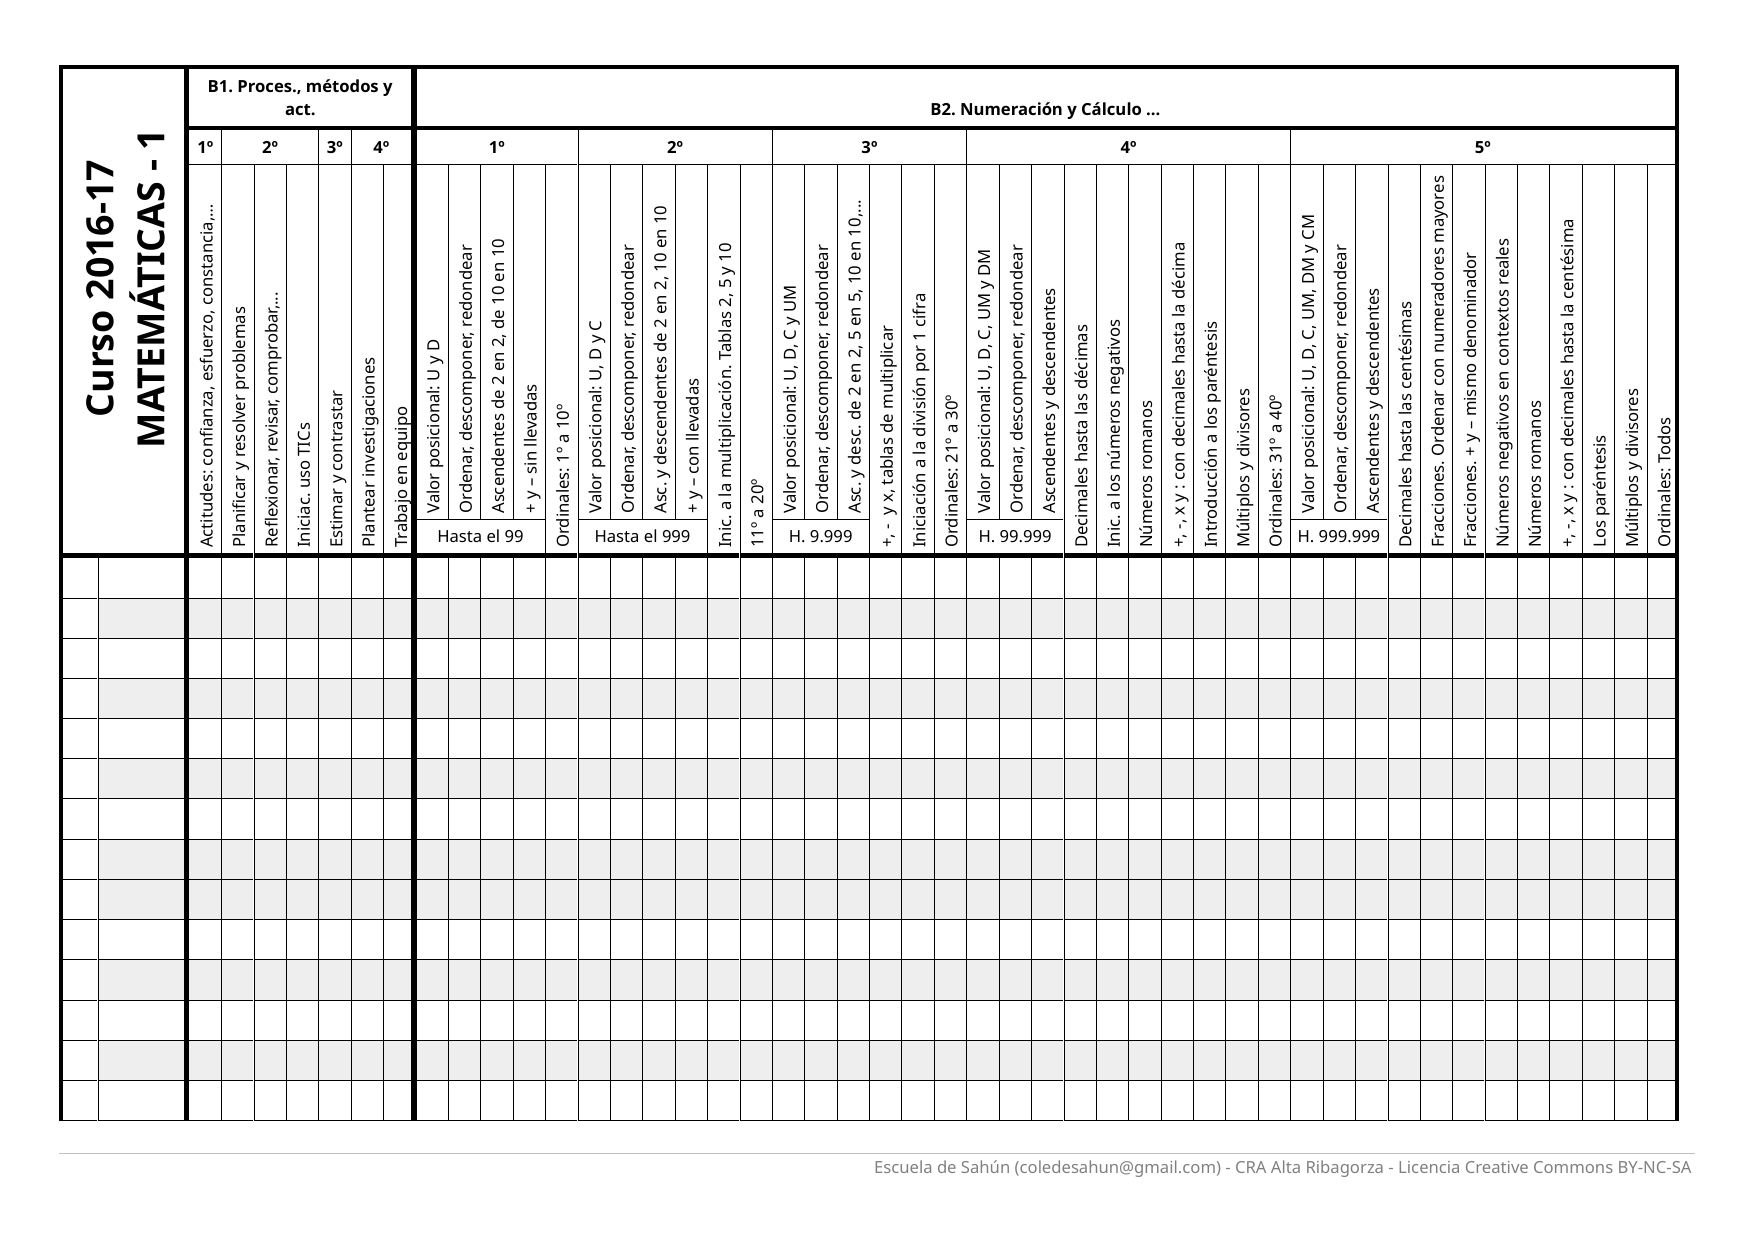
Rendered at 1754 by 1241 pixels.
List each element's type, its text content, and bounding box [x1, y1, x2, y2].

table_cell [1162, 599, 1193, 638]
table_cell [1324, 1041, 1355, 1080]
table_cell [384, 639, 411, 678]
table_cell [676, 639, 707, 678]
table_cell [1129, 599, 1161, 638]
table_cell [708, 840, 739, 879]
table_cell [319, 1001, 351, 1040]
table_cell [255, 679, 286, 718]
table_cell [481, 920, 513, 959]
table_cell [189, 880, 221, 919]
table_cell [708, 719, 739, 758]
table_cell Ordinales: Todos [1648, 165, 1675, 553]
table_cell [935, 1041, 966, 1080]
table_cell [1226, 960, 1258, 1000]
table_cell Reflexionar, revisar, comprobar,... [255, 165, 286, 553]
table_cell [1065, 960, 1096, 1000]
table_cell [1356, 639, 1387, 678]
table_cell Decimales hasta las centésimas [1389, 165, 1420, 553]
table_cell [449, 759, 480, 798]
table_cell [1065, 1001, 1096, 1040]
table_cell [481, 880, 513, 919]
table_cell [676, 679, 707, 718]
table_cell [611, 599, 642, 638]
table_cell [1356, 880, 1387, 919]
table_cell [838, 920, 869, 959]
table_cell [1291, 880, 1323, 919]
table_cell [255, 880, 286, 919]
table_cell [1486, 840, 1517, 879]
table_cell [902, 679, 934, 718]
table_cell [1518, 920, 1549, 959]
table_cell [1421, 840, 1452, 879]
table_cell [1194, 960, 1225, 1000]
table_cell [967, 1041, 999, 1080]
table_cell [546, 1001, 577, 1040]
table_cell [384, 599, 411, 638]
table_cell [1615, 920, 1647, 959]
table_cell [902, 799, 934, 839]
table_cell [611, 880, 642, 919]
table_cell [546, 1081, 577, 1120]
table_cell [1162, 719, 1193, 758]
table_cell [1518, 1041, 1549, 1080]
table_cell [99, 1081, 184, 1120]
table_cell [449, 1081, 480, 1120]
table_cell Números romanos [1129, 165, 1161, 553]
table_cell [222, 1081, 253, 1120]
table_cell [63, 599, 97, 638]
table_cell [1421, 920, 1452, 959]
table_cell [611, 1081, 642, 1120]
table_cell [1259, 799, 1290, 839]
table_cell [1324, 599, 1355, 638]
table_cell [773, 558, 804, 598]
table_cell [902, 1001, 934, 1040]
table_cell [1259, 920, 1290, 959]
table_cell [1421, 960, 1452, 1000]
table_cell [1291, 599, 1323, 638]
table_cell Ordenar, descomponer, redondear [449, 165, 480, 519]
table_cell [935, 679, 966, 718]
table_cell [805, 599, 837, 638]
table_cell [805, 1081, 837, 1120]
table_cell [1550, 960, 1582, 1000]
table_cell +, -, x y : con decimales hasta la centésima [1550, 165, 1582, 553]
table_cell [546, 920, 577, 959]
table_cell [449, 639, 480, 678]
table_cell [352, 558, 383, 598]
table_cell [1097, 558, 1128, 598]
table_cell Ordenar, descomponer, redondear [805, 165, 837, 519]
table_cell [773, 960, 804, 1000]
table_cell [255, 840, 286, 879]
table_cell [1389, 960, 1420, 1000]
table_cell [63, 920, 97, 959]
table_cell [287, 719, 318, 758]
table_cell [1259, 679, 1290, 718]
table_cell [805, 1001, 837, 1040]
table_cell [935, 840, 966, 879]
table_cell [417, 840, 448, 879]
table_cell [1324, 679, 1355, 718]
table_cell [384, 679, 411, 718]
table_cell [1583, 920, 1614, 959]
table_cell [1518, 1081, 1549, 1120]
table_cell [1389, 1041, 1420, 1080]
table_cell [189, 960, 221, 1000]
table_cell [1648, 920, 1675, 959]
table_cell [1356, 1001, 1387, 1040]
table_cell [1194, 799, 1225, 839]
table_cell [1486, 719, 1517, 758]
table_cell [222, 799, 253, 839]
table_cell [1583, 558, 1614, 598]
table_cell [611, 840, 642, 879]
table_cell [1324, 840, 1355, 879]
table_cell [1226, 1001, 1258, 1040]
table_cell [1583, 639, 1614, 678]
table_cell [1615, 1041, 1647, 1080]
table_cell [741, 1081, 772, 1120]
table_cell [579, 920, 610, 959]
table_cell Ascendentes y descendentes [1356, 165, 1387, 519]
table_cell [1291, 840, 1323, 879]
table_cell [902, 840, 934, 879]
table_cell [417, 1041, 448, 1080]
table_cell [967, 960, 999, 1000]
table_cell [870, 880, 901, 919]
table_cell [579, 759, 610, 798]
table_cell [417, 920, 448, 959]
table_cell 2º [579, 130, 772, 164]
table_cell 2º [222, 130, 318, 164]
table_cell [838, 599, 869, 638]
table_cell [319, 1081, 351, 1120]
table_cell [1129, 679, 1161, 718]
table_cell [63, 558, 97, 598]
table_cell [1615, 880, 1647, 919]
table_cell [1226, 1081, 1258, 1120]
table_cell [902, 759, 934, 798]
table_cell [1615, 639, 1647, 678]
table_cell [189, 639, 221, 678]
table_cell [1291, 920, 1323, 959]
table_cell [352, 759, 383, 798]
table_cell [1389, 599, 1420, 638]
table_cell [1000, 719, 1031, 758]
table_cell [514, 1041, 545, 1080]
table_cell [1550, 759, 1582, 798]
table_cell [222, 1001, 253, 1040]
table_cell [287, 1041, 318, 1080]
table_cell [546, 639, 577, 678]
table_cell [1097, 599, 1128, 638]
table_cell [805, 759, 837, 798]
table_cell [189, 799, 221, 839]
table_cell [708, 679, 739, 718]
table_cell Ordenar, descomponer, redondear [1000, 165, 1031, 519]
table_cell Ordinales: 1º a 10º [546, 165, 577, 553]
table_cell [63, 759, 97, 798]
table_cell [287, 960, 318, 1000]
table_cell [1162, 799, 1193, 839]
table_cell [1550, 1041, 1582, 1080]
table_cell [1032, 1001, 1063, 1040]
table_cell [1226, 920, 1258, 959]
table_cell [579, 639, 610, 678]
table_cell [708, 639, 739, 678]
table_cell [870, 719, 901, 758]
table_cell [805, 679, 837, 718]
table_cell [1162, 679, 1193, 718]
table_cell [643, 719, 675, 758]
table_cell Hasta el 999 [579, 520, 707, 553]
table_cell [611, 719, 642, 758]
table_cell [967, 719, 999, 758]
table_cell [1356, 799, 1387, 839]
table_cell [481, 1041, 513, 1080]
table_cell [1194, 920, 1225, 959]
table_cell [514, 799, 545, 839]
table_cell [352, 599, 383, 638]
table_cell [1324, 920, 1355, 959]
table_cell [189, 1081, 221, 1120]
table_cell [1648, 1001, 1675, 1040]
table_cell [1421, 719, 1452, 758]
table_cell [352, 960, 383, 1000]
table_cell [1486, 880, 1517, 919]
table_cell [514, 558, 545, 598]
table_cell [1615, 719, 1647, 758]
table_cell [546, 840, 577, 879]
table_cell [1000, 639, 1031, 678]
table_cell [935, 639, 966, 678]
table_cell [1648, 759, 1675, 798]
table_cell [1615, 759, 1647, 798]
table_cell [99, 880, 184, 919]
table_cell [546, 880, 577, 919]
table_cell [805, 639, 837, 678]
table_cell [741, 599, 772, 638]
table_cell [1194, 840, 1225, 879]
table_cell [255, 960, 286, 1000]
table_cell [773, 1081, 804, 1120]
table_cell [546, 719, 577, 758]
table_cell [1356, 920, 1387, 959]
table_cell [514, 599, 545, 638]
table_cell [1550, 840, 1582, 879]
table_cell [1226, 840, 1258, 879]
table_cell [741, 719, 772, 758]
table_cell [1421, 759, 1452, 798]
table_cell [643, 759, 675, 798]
table_cell [1453, 599, 1484, 638]
table_cell [1194, 599, 1225, 638]
table_cell [1356, 960, 1387, 1000]
table_cell [643, 960, 675, 1000]
table_cell [1000, 799, 1031, 839]
table_cell [1648, 1041, 1675, 1080]
table_header Curso 2016-17 MATEMÁTICAS - 1 [63, 69, 184, 553]
table_cell [352, 1001, 383, 1040]
table_cell [611, 759, 642, 798]
table_cell [222, 558, 253, 598]
table_cell [1162, 1081, 1193, 1120]
table_cell Trabajo en equipo [384, 165, 411, 553]
table_cell [1097, 719, 1128, 758]
table_cell [449, 960, 480, 1000]
table_cell [1550, 639, 1582, 678]
table_cell [481, 719, 513, 758]
table_cell [643, 1041, 675, 1080]
table_cell [63, 799, 97, 839]
table_cell Valor posicional: U y D [417, 165, 448, 519]
table_cell [449, 599, 480, 638]
table_cell [1129, 799, 1161, 839]
table_cell [1065, 679, 1096, 718]
table_cell [611, 679, 642, 718]
table_cell [287, 1081, 318, 1120]
table_cell [514, 1081, 545, 1120]
table_cell [384, 558, 411, 598]
table_cell [1097, 840, 1128, 879]
table_cell [352, 840, 383, 879]
table_cell [838, 840, 869, 879]
table_cell [1291, 960, 1323, 1000]
table_cell Los paréntesis [1583, 165, 1614, 553]
table_cell [63, 639, 97, 678]
table_cell [1648, 639, 1675, 678]
table_cell [1421, 1001, 1452, 1040]
table_cell [643, 799, 675, 839]
table_cell [1032, 759, 1063, 798]
table_cell [579, 1081, 610, 1120]
table_cell [287, 1001, 318, 1040]
table_cell [99, 759, 184, 798]
table_cell [481, 599, 513, 638]
table_cell [546, 558, 577, 598]
table_cell [676, 558, 707, 598]
table_cell [708, 1081, 739, 1120]
table_cell [1421, 639, 1452, 678]
table_cell [319, 960, 351, 1000]
table_cell [1032, 599, 1063, 638]
table_cell [1226, 759, 1258, 798]
table_cell [935, 558, 966, 598]
table_cell [1194, 719, 1225, 758]
table_cell [1194, 1081, 1225, 1120]
table_cell Números negativos en contextos reales [1486, 165, 1517, 553]
table_cell [1453, 558, 1484, 598]
table_cell [1065, 639, 1096, 678]
table_cell [1486, 639, 1517, 678]
table_cell [579, 880, 610, 919]
table_cell [1421, 679, 1452, 718]
table_cell [319, 599, 351, 638]
table_cell [449, 920, 480, 959]
table_cell [805, 840, 837, 879]
table_cell [514, 719, 545, 758]
table_cell [1194, 1001, 1225, 1040]
table_cell [935, 599, 966, 638]
table_cell [611, 558, 642, 598]
table_cell [1097, 960, 1128, 1000]
table_cell Planificar y resolver problemas [222, 165, 253, 553]
table_cell [967, 920, 999, 959]
table_cell [1583, 840, 1614, 879]
table_cell [1421, 880, 1452, 919]
table_cell [1356, 558, 1387, 598]
table_cell [708, 920, 739, 959]
table_cell [99, 1001, 184, 1040]
table_cell [1000, 1001, 1031, 1040]
table_cell [222, 1041, 253, 1080]
table_cell [287, 759, 318, 798]
table_cell [708, 799, 739, 839]
table_cell [1162, 639, 1193, 678]
table_cell [1389, 880, 1420, 919]
table_cell [1583, 1041, 1614, 1080]
table_cell [1032, 679, 1063, 718]
table_cell [1421, 1041, 1452, 1080]
table_cell [1226, 799, 1258, 839]
table_cell [902, 1041, 934, 1080]
table_cell [417, 1081, 448, 1120]
table_cell [643, 1001, 675, 1040]
table_cell [1518, 679, 1549, 718]
table_cell [546, 1041, 577, 1080]
table_cell [287, 799, 318, 839]
table_cell [773, 599, 804, 638]
table_cell [838, 799, 869, 839]
table_cell [417, 1001, 448, 1040]
table_cell [1648, 960, 1675, 1000]
table_cell [384, 1001, 411, 1040]
table_cell [1194, 1041, 1225, 1080]
table_cell [967, 880, 999, 919]
table_cell [805, 799, 837, 839]
table_cell H. 99.999 [967, 520, 1063, 553]
table_cell [1259, 1041, 1290, 1080]
table_cell [1453, 880, 1484, 919]
table_cell [417, 759, 448, 798]
table_cell [1065, 1041, 1096, 1080]
table_cell [481, 639, 513, 678]
table_cell [676, 840, 707, 879]
table_cell [643, 840, 675, 879]
table_cell [1000, 840, 1031, 879]
table_cell [1129, 639, 1161, 678]
table_cell [384, 960, 411, 1000]
table_cell [63, 679, 97, 718]
table_cell [838, 1081, 869, 1120]
table_cell [643, 639, 675, 678]
table_cell [1518, 639, 1549, 678]
table_cell [384, 880, 411, 919]
table_header B1. Proces., métodos y act. [189, 69, 411, 126]
table_cell [384, 759, 411, 798]
table_cell [967, 840, 999, 879]
table_cell [222, 960, 253, 1000]
table_cell [1065, 719, 1096, 758]
table_cell [1583, 799, 1614, 839]
table_cell [1550, 1081, 1582, 1120]
table_cell [838, 960, 869, 1000]
table_cell [514, 759, 545, 798]
table_cell [773, 1001, 804, 1040]
table_cell [838, 639, 869, 678]
table_cell [255, 1001, 286, 1040]
table_cell [967, 759, 999, 798]
table_cell Valor posicional: U, D, C, UM, DM y CM [1291, 165, 1323, 519]
table_cell [1032, 840, 1063, 879]
table_cell [352, 1081, 383, 1120]
table_cell [1129, 558, 1161, 598]
table_cell [222, 880, 253, 919]
table_cell [417, 799, 448, 839]
table_cell [1518, 840, 1549, 879]
table_cell [1356, 1081, 1387, 1120]
table_cell [1162, 880, 1193, 919]
table_cell [1486, 920, 1517, 959]
table_cell Múltiplos y divisores [1226, 165, 1258, 553]
table_cell [514, 840, 545, 879]
table_cell [1259, 599, 1290, 638]
table_cell [579, 1001, 610, 1040]
table_cell [1615, 840, 1647, 879]
table_cell [481, 1081, 513, 1120]
table_cell [1129, 920, 1161, 959]
table_cell [1550, 920, 1582, 959]
table_cell [870, 960, 901, 1000]
table_cell [643, 599, 675, 638]
table_cell [287, 880, 318, 919]
table_cell [1518, 558, 1549, 598]
table_cell [417, 719, 448, 758]
table_cell [1097, 799, 1128, 839]
table_cell [546, 599, 577, 638]
table_cell [579, 840, 610, 879]
table_cell [1162, 759, 1193, 798]
table_cell [611, 639, 642, 678]
table_cell [805, 1041, 837, 1080]
table_cell [1162, 920, 1193, 959]
table_cell [481, 558, 513, 598]
table_cell [902, 599, 934, 638]
table_cell [1226, 558, 1258, 598]
table_cell [255, 1081, 286, 1120]
table_cell [1226, 679, 1258, 718]
table_cell [773, 719, 804, 758]
table_cell [805, 719, 837, 758]
table_cell [676, 960, 707, 1000]
table_cell [1259, 558, 1290, 598]
table_cell [1389, 799, 1420, 839]
table_cell [1518, 719, 1549, 758]
table_cell [967, 1081, 999, 1120]
table_cell Estimar y contrastar [319, 165, 351, 553]
table_cell [773, 679, 804, 718]
table_cell [222, 840, 253, 879]
table_cell [1615, 799, 1647, 839]
table_cell [1291, 799, 1323, 839]
table_cell [546, 679, 577, 718]
table_cell [1291, 1001, 1323, 1040]
table_cell [643, 920, 675, 959]
table_cell [255, 1041, 286, 1080]
table_cell [1356, 719, 1387, 758]
table_cell [1162, 840, 1193, 879]
table_cell [1648, 880, 1675, 919]
table_cell [1032, 639, 1063, 678]
table_cell Números romanos [1518, 165, 1549, 553]
table_cell [384, 1041, 411, 1080]
table_cell Múltiplos y divisores [1615, 165, 1647, 553]
table_cell [838, 719, 869, 758]
table_cell [1259, 1001, 1290, 1040]
table_cell [222, 639, 253, 678]
table_cell [222, 679, 253, 718]
table_cell [1129, 880, 1161, 919]
table_cell [1583, 719, 1614, 758]
table_cell [870, 1041, 901, 1080]
table_cell [1486, 960, 1517, 1000]
table_cell [1032, 558, 1063, 598]
table_cell [935, 920, 966, 959]
table_cell [805, 880, 837, 919]
table_cell [1615, 558, 1647, 598]
table_cell [1389, 1081, 1420, 1120]
table_cell [1583, 679, 1614, 718]
table_cell [902, 639, 934, 678]
table_cell [287, 639, 318, 678]
table_cell [1291, 639, 1323, 678]
table_cell [63, 960, 97, 1000]
table_cell [319, 679, 351, 718]
table_cell [546, 960, 577, 1000]
table_cell [189, 679, 221, 718]
table_cell [417, 639, 448, 678]
table_cell [352, 1041, 383, 1080]
table_cell [741, 840, 772, 879]
table_cell [741, 1001, 772, 1040]
table_cell [870, 920, 901, 959]
table_cell Actitudes: confianza, esfuerzo, constancia,… [189, 165, 221, 553]
table_cell [773, 1041, 804, 1080]
table_cell [417, 679, 448, 718]
table_cell [1000, 880, 1031, 919]
table_cell [1000, 759, 1031, 798]
table_cell [1486, 799, 1517, 839]
table_cell [1291, 1081, 1323, 1120]
table_cell [838, 1041, 869, 1080]
table_cell Asc. y descendentes de 2 en 2, 10 en 10 [643, 165, 675, 519]
table_cell [1324, 759, 1355, 798]
table_cell [384, 719, 411, 758]
table_cell [417, 599, 448, 638]
table_cell [1421, 799, 1452, 839]
table_cell [1453, 960, 1484, 1000]
table_cell [741, 679, 772, 718]
table_cell [1097, 880, 1128, 919]
table_cell [935, 1081, 966, 1120]
table_cell + y – sin llevadas [514, 165, 545, 519]
table_cell [1259, 840, 1290, 879]
table_cell [1097, 1001, 1128, 1040]
table_cell [319, 639, 351, 678]
table_cell [1194, 558, 1225, 598]
table_cell Inic. a los números negativos [1097, 165, 1128, 553]
table_cell [1518, 799, 1549, 839]
table_cell [1648, 799, 1675, 839]
table_cell [1648, 1081, 1675, 1120]
table_cell [449, 880, 480, 919]
table_cell [1291, 759, 1323, 798]
table_cell [773, 799, 804, 839]
table_cell [255, 920, 286, 959]
table_cell [611, 1041, 642, 1080]
table_cell [741, 1041, 772, 1080]
table_cell [1291, 558, 1323, 598]
table_cell [676, 759, 707, 798]
table_cell [1162, 960, 1193, 1000]
table_cell [708, 960, 739, 1000]
table_cell [352, 719, 383, 758]
table_cell [99, 960, 184, 1000]
table_cell [1097, 639, 1128, 678]
table_cell [1518, 599, 1549, 638]
table_cell [643, 679, 675, 718]
table_cell [579, 719, 610, 758]
table_cell [1615, 960, 1647, 1000]
table_cell [1583, 759, 1614, 798]
table_cell [773, 639, 804, 678]
table_cell [1389, 639, 1420, 678]
table_cell [352, 679, 383, 718]
table_cell [870, 558, 901, 598]
table_cell [935, 880, 966, 919]
table_cell [1324, 1081, 1355, 1120]
table_cell [319, 558, 351, 598]
table_cell [579, 799, 610, 839]
table_cell [1129, 1041, 1161, 1080]
table_cell [1486, 679, 1517, 718]
table_cell [1648, 840, 1675, 879]
table_cell [708, 880, 739, 919]
table_cell [384, 920, 411, 959]
table_cell [1324, 799, 1355, 839]
table_cell [287, 599, 318, 638]
table_cell [676, 880, 707, 919]
table_cell [99, 840, 184, 879]
table_cell [643, 880, 675, 919]
table_cell [1259, 1081, 1290, 1120]
table_cell Valor posicional: U, D, C y UM [773, 165, 804, 519]
table_cell [1648, 679, 1675, 718]
table_cell [1032, 799, 1063, 839]
table_cell [99, 639, 184, 678]
table_cell [1226, 880, 1258, 919]
table_cell [1486, 1001, 1517, 1040]
table_cell [1324, 960, 1355, 1000]
table_cell Ordinales: 21º a 30º [935, 165, 966, 553]
table_cell [1259, 719, 1290, 758]
table_cell Ordinales: 31º a 40º [1259, 165, 1290, 553]
table_cell [1129, 840, 1161, 879]
table_cell [1065, 920, 1096, 959]
table_cell [1000, 960, 1031, 1000]
table_header B2. Numeración y Cálculo ... [417, 69, 1675, 126]
table_cell [643, 1081, 675, 1120]
table_cell [1065, 799, 1096, 839]
table_cell + y – con llevadas [676, 165, 707, 519]
table_cell [352, 880, 383, 919]
table_cell [63, 880, 97, 919]
table_cell [287, 840, 318, 879]
table_cell [1065, 599, 1096, 638]
table_cell [99, 1041, 184, 1080]
table_cell [676, 1081, 707, 1120]
table_cell [870, 639, 901, 678]
table_cell [805, 960, 837, 1000]
table_cell [449, 799, 480, 839]
table_cell [449, 1001, 480, 1040]
table_cell Plantear investigaciones [352, 165, 383, 553]
table_cell [1162, 1041, 1193, 1080]
table_cell [1097, 920, 1128, 959]
table_cell [1518, 880, 1549, 919]
table_cell [352, 799, 383, 839]
table_cell [1226, 599, 1258, 638]
table_cell [481, 960, 513, 1000]
table_cell [1129, 1001, 1161, 1040]
table_cell [481, 1001, 513, 1040]
table_cell [1291, 1041, 1323, 1080]
table_cell 3º [773, 130, 966, 164]
table_cell [1453, 759, 1484, 798]
table_cell [546, 759, 577, 798]
table_cell [319, 799, 351, 839]
table_cell [870, 840, 901, 879]
table_cell H. 9.999 [773, 520, 869, 553]
table_cell [676, 799, 707, 839]
table_cell [1129, 719, 1161, 758]
table_cell 11º a 20º [741, 165, 772, 553]
table_cell [99, 679, 184, 718]
table_cell [1000, 920, 1031, 959]
table_cell [676, 599, 707, 638]
table_cell [222, 599, 253, 638]
table_cell [838, 759, 869, 798]
table_cell [805, 558, 837, 598]
table_cell [1194, 880, 1225, 919]
table_cell [1324, 639, 1355, 678]
table_cell [384, 840, 411, 879]
table_cell [1453, 719, 1484, 758]
table_cell [579, 558, 610, 598]
table_cell [1389, 679, 1420, 718]
table_cell [63, 719, 97, 758]
table_cell [1226, 719, 1258, 758]
table_cell [935, 960, 966, 1000]
table_cell [935, 1001, 966, 1040]
table_cell [1389, 719, 1420, 758]
table_cell [1291, 679, 1323, 718]
table_cell Hasta el 99 [417, 520, 545, 553]
table_cell [1356, 679, 1387, 718]
table_cell [1065, 759, 1096, 798]
table_cell [741, 759, 772, 798]
table_cell [189, 719, 221, 758]
table_cell [1648, 719, 1675, 758]
table_cell [741, 960, 772, 1000]
table_cell Valor posicional: U, D, C, UM y DM [967, 165, 999, 519]
table_cell [1550, 558, 1582, 598]
table_cell [1000, 1041, 1031, 1080]
table_cell [1324, 1001, 1355, 1040]
table_cell [1389, 1001, 1420, 1040]
table_cell 4º [352, 130, 411, 164]
table_cell [935, 759, 966, 798]
table_cell [1615, 1001, 1647, 1040]
table_cell [514, 920, 545, 959]
table_cell [870, 599, 901, 638]
table_cell [1032, 719, 1063, 758]
table_cell [773, 920, 804, 959]
table_cell [579, 599, 610, 638]
table_cell [514, 880, 545, 919]
table_cell [1162, 1001, 1193, 1040]
table_cell [417, 558, 448, 598]
table_cell [967, 799, 999, 839]
table_cell +, - y x, tablas de multiplicar [870, 165, 901, 553]
table_cell [189, 920, 221, 959]
table_cell [319, 840, 351, 879]
table_cell [514, 960, 545, 1000]
table_cell [1356, 759, 1387, 798]
table_cell [481, 799, 513, 839]
table_cell [870, 1081, 901, 1120]
table_cell Ordenar, descomponer, redondear [1324, 165, 1355, 519]
table_cell [1486, 1041, 1517, 1080]
table_cell [1097, 1081, 1128, 1120]
table_cell Introducción a los paréntesis [1194, 165, 1225, 553]
table_cell [1648, 599, 1675, 638]
table_cell [902, 960, 934, 1000]
table_cell [546, 799, 577, 839]
table_cell [1550, 719, 1582, 758]
table_cell [99, 599, 184, 638]
table_cell [1032, 1041, 1063, 1080]
table_cell [1583, 960, 1614, 1000]
table_cell [1615, 1081, 1647, 1120]
table_cell [1550, 799, 1582, 839]
table_cell [708, 599, 739, 638]
table_cell [805, 920, 837, 959]
table_cell [870, 759, 901, 798]
table_cell [481, 679, 513, 718]
table_cell [255, 639, 286, 678]
table_cell [1194, 639, 1225, 678]
table_cell [1097, 679, 1128, 718]
table_cell [481, 759, 513, 798]
table_cell [255, 799, 286, 839]
table_cell [1550, 880, 1582, 919]
table_cell [1032, 880, 1063, 919]
table_cell [676, 920, 707, 959]
table_cell [449, 840, 480, 879]
table_cell [255, 759, 286, 798]
table_cell [967, 639, 999, 678]
table_cell [1129, 960, 1161, 1000]
table_cell [902, 1081, 934, 1120]
table_cell [1032, 960, 1063, 1000]
table_cell Asc. y desc. de 2 en 2, 5 en 5, 10 en 10,... [838, 165, 869, 519]
table_cell [255, 558, 286, 598]
table_cell [1065, 840, 1096, 879]
table_cell [222, 920, 253, 959]
table_cell [319, 880, 351, 919]
table_cell [99, 799, 184, 839]
table_cell [611, 1001, 642, 1040]
table_cell [189, 1001, 221, 1040]
table_cell [189, 1041, 221, 1080]
table_cell [449, 679, 480, 718]
table_cell [1065, 558, 1096, 598]
table_cell [189, 558, 221, 598]
table_cell [1421, 1081, 1452, 1120]
table_cell [1389, 840, 1420, 879]
table_cell [676, 1001, 707, 1040]
table_cell [514, 639, 545, 678]
table_cell [1065, 880, 1096, 919]
table_cell [902, 558, 934, 598]
table_cell Iniciación a la división por 1 cifra [902, 165, 934, 553]
table_cell [1000, 1081, 1031, 1120]
table_cell [1453, 639, 1484, 678]
table_cell [287, 558, 318, 598]
table_cell [1518, 759, 1549, 798]
table_cell [287, 920, 318, 959]
table_cell [676, 1041, 707, 1080]
table_cell [319, 719, 351, 758]
table_cell [189, 599, 221, 638]
table_cell 4º [967, 130, 1290, 164]
table_cell [741, 558, 772, 598]
table_cell [1226, 1041, 1258, 1080]
table_cell Valor posicional: U, D y C [579, 165, 610, 519]
table_cell [255, 599, 286, 638]
table_cell [1583, 1001, 1614, 1040]
table_cell [1324, 719, 1355, 758]
table_cell [1550, 679, 1582, 718]
table_cell [99, 558, 184, 598]
table_cell [611, 960, 642, 1000]
table_cell [1453, 679, 1484, 718]
table_cell [1259, 960, 1290, 1000]
table_cell [1162, 558, 1193, 598]
table_cell [1097, 1041, 1128, 1080]
table_cell [319, 1041, 351, 1080]
table_cell [967, 1001, 999, 1040]
table_cell [1000, 558, 1031, 598]
table_cell [1583, 880, 1614, 919]
table_cell [1486, 1081, 1517, 1120]
table_cell [838, 1001, 869, 1040]
table_cell Ascendentes de 2 en 2, de 10 en 10 [481, 165, 513, 519]
table_cell [417, 960, 448, 1000]
table_cell [579, 679, 610, 718]
table_cell [967, 599, 999, 638]
table_cell 3º [319, 130, 351, 164]
table_cell [222, 759, 253, 798]
table_cell [1000, 679, 1031, 718]
table_cell [741, 880, 772, 919]
table_cell [579, 960, 610, 1000]
table_cell [449, 1041, 480, 1080]
table_cell [1194, 759, 1225, 798]
table_cell [1453, 840, 1484, 879]
table_cell [1486, 558, 1517, 598]
table_cell [1486, 759, 1517, 798]
table_cell [773, 759, 804, 798]
table_cell [1550, 599, 1582, 638]
table_cell [1356, 1041, 1387, 1080]
table_cell [708, 1041, 739, 1080]
table_cell [514, 679, 545, 718]
table_cell [1453, 1081, 1484, 1120]
table_cell 1º [189, 130, 221, 164]
table_cell [1389, 759, 1420, 798]
table_cell [1356, 599, 1387, 638]
table_cell [1453, 920, 1484, 959]
table_cell [643, 558, 675, 598]
table_cell [1097, 759, 1128, 798]
table_cell [319, 920, 351, 959]
table_cell [611, 920, 642, 959]
table_cell [1032, 920, 1063, 959]
table_cell [741, 799, 772, 839]
table_cell [384, 799, 411, 839]
table_cell [1453, 1041, 1484, 1080]
table_cell [708, 759, 739, 798]
table_cell [870, 799, 901, 839]
table_cell [514, 1001, 545, 1040]
table_cell [63, 1041, 97, 1080]
table_cell [352, 639, 383, 678]
table_cell [1389, 920, 1420, 959]
table_cell [1615, 679, 1647, 718]
table_cell [189, 840, 221, 879]
table_cell [1259, 759, 1290, 798]
table_cell [838, 679, 869, 718]
table_cell [838, 558, 869, 598]
table_cell H. 999.999 [1291, 520, 1387, 553]
table_cell Inic. a la multiplicación. Tablas 2, 5 y 10 [708, 165, 739, 553]
table_cell [902, 719, 934, 758]
table_cell [1389, 558, 1420, 598]
table_cell [708, 1001, 739, 1040]
table_cell [1550, 1001, 1582, 1040]
table_cell 5º [1291, 130, 1675, 164]
table_cell [967, 679, 999, 718]
table_cell [1648, 558, 1675, 598]
table_cell [773, 880, 804, 919]
table_cell [1259, 639, 1290, 678]
table_cell [967, 558, 999, 598]
table_cell [1583, 1081, 1614, 1120]
table_cell [417, 880, 448, 919]
table_cell [481, 840, 513, 879]
table_cell [99, 920, 184, 959]
table_cell Ordenar, descomponer, redondear [611, 165, 642, 519]
table_cell [1291, 719, 1323, 758]
table_cell [222, 719, 253, 758]
table_cell [1324, 880, 1355, 919]
table_cell [935, 719, 966, 758]
table_cell [63, 1081, 97, 1120]
table_cell [189, 759, 221, 798]
table_cell [870, 1001, 901, 1040]
table_cell [287, 679, 318, 718]
table_cell [1259, 880, 1290, 919]
table_cell Fracciones. Ordenar con numeradores mayores [1421, 165, 1452, 553]
table_cell [1129, 759, 1161, 798]
table_cell [319, 759, 351, 798]
table_cell [741, 639, 772, 678]
table_cell [1324, 558, 1355, 598]
table_cell [611, 799, 642, 839]
table_cell [838, 880, 869, 919]
table_cell [1453, 1001, 1484, 1040]
table_cell [1356, 840, 1387, 879]
table_cell Decimales hasta las décimas [1065, 165, 1096, 553]
table_cell [579, 1041, 610, 1080]
table_cell [1518, 960, 1549, 1000]
table_cell Iniciac. uso TICs [287, 165, 318, 553]
table_cell [63, 1001, 97, 1040]
table_cell [1129, 1081, 1161, 1120]
table_cell [870, 679, 901, 718]
table_cell [99, 719, 184, 758]
table_cell [1453, 799, 1484, 839]
table_cell [773, 840, 804, 879]
table_cell [449, 719, 480, 758]
table_cell [1421, 558, 1452, 598]
table_cell [902, 920, 934, 959]
table_cell [902, 880, 934, 919]
table_cell [741, 920, 772, 959]
table_cell +, -, x y : con decimales hasta la décima [1162, 165, 1193, 553]
table_cell [1486, 599, 1517, 638]
table_cell [708, 558, 739, 598]
table_cell [352, 920, 383, 959]
table_cell [1518, 1001, 1549, 1040]
table_cell [255, 719, 286, 758]
table_cell 1º [417, 130, 577, 164]
table_cell [1583, 599, 1614, 638]
table_cell [935, 799, 966, 839]
table_cell [449, 558, 480, 598]
table_cell Fracciones. + y – mismo denominador [1453, 165, 1484, 553]
table_cell [1615, 599, 1647, 638]
table_cell Ascendentes y descendentes [1032, 165, 1063, 519]
table_cell [1032, 1081, 1063, 1120]
table_cell [384, 1081, 411, 1120]
table_cell [1065, 1081, 1096, 1120]
table_cell [676, 719, 707, 758]
table_cell [1194, 679, 1225, 718]
table_cell [1421, 599, 1452, 638]
table_cell [1000, 599, 1031, 638]
table_cell [63, 840, 97, 879]
table_cell [1226, 639, 1258, 678]
